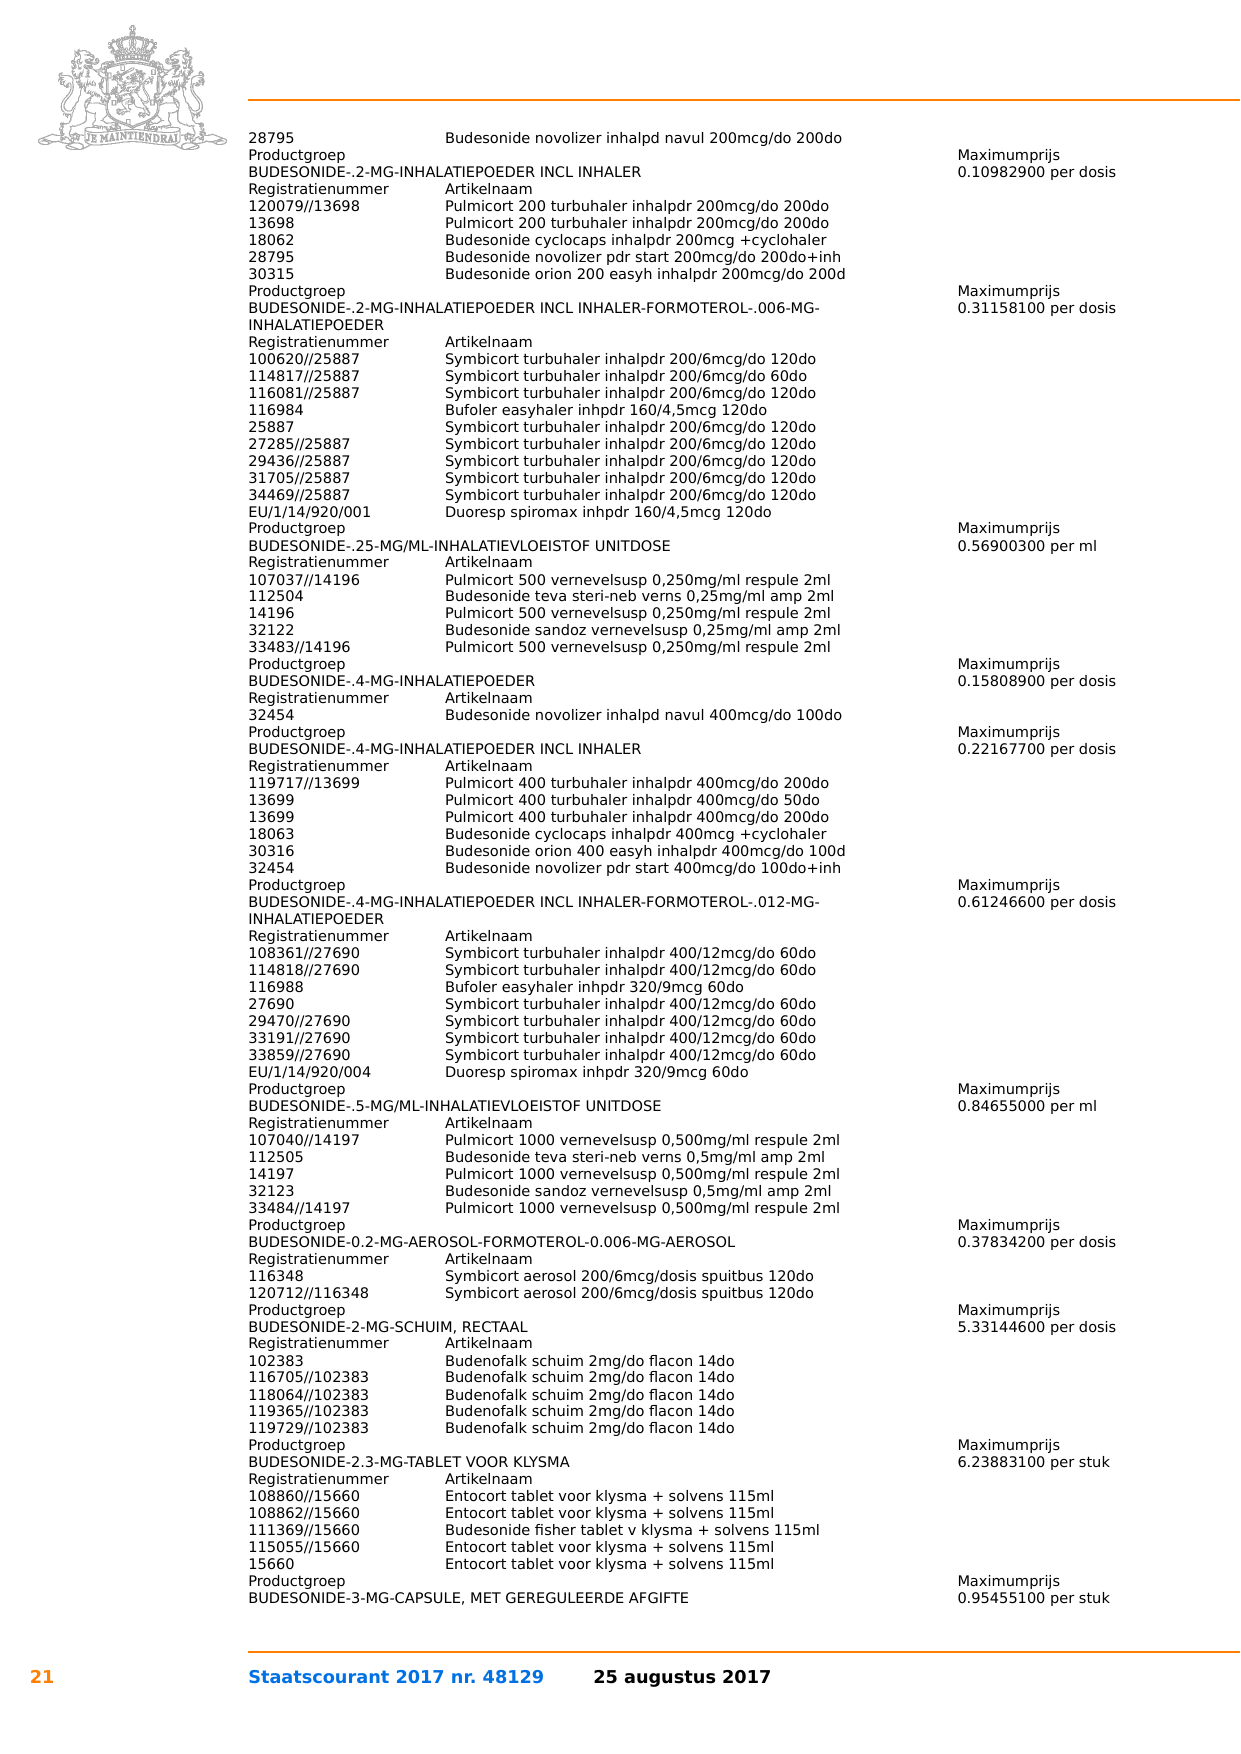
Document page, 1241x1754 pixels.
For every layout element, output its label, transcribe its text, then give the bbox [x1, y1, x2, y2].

table_cell Artikelnaam [439, 758, 951, 775]
table_cell 0.22167700 per dosis [951, 741, 1163, 758]
table_cell [951, 775, 1163, 792]
table_cell Symbicort turbuhaler inhalpdr 200/6mcg/do 120do [439, 486, 951, 503]
table_cell [951, 1149, 1163, 1166]
table_cell 5.33144600 per dosis [951, 1319, 1163, 1335]
table_cell BUDESONIDE-.4-MG-INHALATIEPOEDER [248, 673, 951, 690]
table_cell BUDESONIDE-.2-MG-INHALATIEPOEDER INCL INHALER-FORMOTEROL-.006-MG-INHALATIEPOEDER [248, 300, 951, 334]
table_cell Artikelnaam [439, 1471, 951, 1488]
table_cell 13698 [248, 215, 439, 232]
table_cell 0.31158100 per dosis [951, 300, 1163, 334]
table_cell Registratienummer [248, 928, 439, 945]
table_cell Registratienummer [248, 1115, 439, 1132]
table_cell BUDESONIDE-2-MG-SCHUIM, RECTAAL [248, 1319, 951, 1335]
table_cell Budenofalk schuim 2mg/do flacon 14do [439, 1403, 951, 1420]
table_cell Productgroep [248, 656, 439, 673]
table_cell Budenofalk schuim 2mg/do flacon 14do [439, 1353, 951, 1369]
table_cell Maximumprijs [951, 877, 1163, 894]
table_cell 18062 [248, 232, 439, 249]
table_cell Maximumprijs [951, 1437, 1163, 1454]
table_cell 111369//15660 [248, 1522, 439, 1539]
table_cell Bufoler easyhaler inhpdr 320/9mcg 60do [439, 979, 951, 996]
table_cell [951, 554, 1163, 571]
table_cell Pulmicort 400 turbuhaler inhalpdr 400mcg/do 50do [439, 792, 951, 809]
table_cell [951, 928, 1163, 945]
table_cell Budesonide novolizer inhalpd navul 400mcg/do 100do [439, 707, 951, 724]
table_cell Pulmicort 1000 vernevelsusp 0,500mg/ml respule 2ml [439, 1200, 951, 1217]
table_cell Symbicort turbuhaler inhalpdr 400/12mcg/do 60do [439, 945, 951, 962]
table_cell [439, 1573, 951, 1590]
table_cell [439, 520, 951, 537]
table_cell 32122 [248, 622, 439, 639]
table_cell 107040//14197 [248, 1132, 439, 1149]
table_cell [951, 843, 1163, 860]
table_cell [951, 1013, 1163, 1030]
table_cell 102383 [248, 1353, 439, 1369]
table_cell [951, 792, 1163, 809]
table_cell Productgroep [248, 877, 439, 894]
table_cell [951, 996, 1163, 1013]
table_cell 120079//13698 [248, 198, 439, 215]
table_cell 34469//25887 [248, 486, 439, 503]
table_cell Productgroep [248, 1217, 439, 1233]
table_cell BUDESONIDE-.25-MG/ML-INHALATIEVLOEISTOF UNITDOSE [248, 538, 951, 554]
table_cell Pulmicort 500 vernevelsusp 0,250mg/ml respule 2ml [439, 571, 951, 588]
table_cell Symbicort turbuhaler inhalpdr 200/6mcg/do 60do [439, 368, 951, 384]
table_cell [951, 588, 1163, 605]
table_cell 100620//25887 [248, 351, 439, 368]
table_cell 30315 [248, 266, 439, 283]
table_cell 33483//14196 [248, 639, 439, 656]
table_cell [951, 351, 1163, 368]
table_cell Maximumprijs [951, 1301, 1163, 1318]
table_cell Symbicort turbuhaler inhalpdr 200/6mcg/do 120do [439, 385, 951, 402]
table_cell Budenofalk schuim 2mg/do flacon 14do [439, 1369, 951, 1386]
table_cell Symbicort turbuhaler inhalpdr 200/6mcg/do 120do [439, 419, 951, 436]
table_cell 27285//25887 [248, 436, 439, 452]
table_cell Registratienummer [248, 554, 439, 571]
table_cell 0.84655000 per ml [951, 1098, 1163, 1115]
table_cell [951, 860, 1163, 877]
table_cell [951, 1403, 1163, 1420]
table_cell Symbicort turbuhaler inhalpdr 400/12mcg/do 60do [439, 962, 951, 979]
table_cell Budenofalk schuim 2mg/do flacon 14do [439, 1386, 951, 1403]
table_cell Entocort tablet voor klysma + solvens 115ml [439, 1505, 951, 1522]
table_cell 27690 [248, 996, 439, 1013]
table_cell 112505 [248, 1149, 439, 1166]
table_cell [951, 962, 1163, 979]
table_cell [951, 945, 1163, 962]
table_cell 31705//25887 [248, 470, 439, 486]
table_cell BUDESONIDE-2.3-MG-TABLET VOOR KLYSMA [248, 1454, 951, 1471]
table_cell 29436//25887 [248, 453, 439, 469]
table_cell [951, 130, 1163, 147]
table_cell 108860//15660 [248, 1488, 439, 1505]
table_cell 0.95455100 per stuk [951, 1590, 1163, 1607]
table_cell [951, 809, 1163, 826]
table_cell [951, 826, 1163, 843]
table_cell [951, 1200, 1163, 1217]
table_cell [439, 1301, 951, 1318]
table_cell Maximumprijs [951, 1217, 1163, 1233]
table_cell [951, 1386, 1163, 1403]
table_cell 32454 [248, 707, 439, 724]
table_cell [951, 402, 1163, 418]
table_cell 116081//25887 [248, 385, 439, 402]
table_cell 29470//27690 [248, 1013, 439, 1030]
table_cell Budesonide sandoz vernevelsusp 0,25mg/ml amp 2ml [439, 622, 951, 639]
table_cell [951, 215, 1163, 232]
table_cell Budesonide fisher tablet v klysma + solvens 115ml [439, 1522, 951, 1539]
table_cell Entocort tablet voor klysma + solvens 115ml [439, 1488, 951, 1505]
table_cell Symbicort turbuhaler inhalpdr 400/12mcg/do 60do [439, 1030, 951, 1047]
table_cell 6.23883100 per stuk [951, 1454, 1163, 1471]
table_cell [951, 1115, 1163, 1132]
table_cell EU/1/14/920/004 [248, 1064, 439, 1081]
table_cell [951, 1335, 1163, 1352]
table_cell BUDESONIDE-.2-MG-INHALATIEPOEDER INCL INHALER [248, 164, 951, 181]
table_cell [439, 724, 951, 741]
table_cell Artikelnaam [439, 1335, 951, 1352]
table_cell [951, 1030, 1163, 1047]
table_cell Pulmicort 400 turbuhaler inhalpdr 400mcg/do 200do [439, 809, 951, 826]
table_cell Budesonide novolizer pdr start 400mcg/do 100do+inh [439, 860, 951, 877]
table_cell [951, 504, 1163, 520]
table_cell [951, 1268, 1163, 1284]
table_cell 116348 [248, 1268, 439, 1284]
table_cell [951, 1183, 1163, 1199]
table_cell BUDESONIDE-0.2-MG-AEROSOL-FORMOTEROL-0.006-MG-AEROSOL [248, 1234, 951, 1251]
table_cell 119365//102383 [248, 1403, 439, 1420]
table_cell Registratienummer [248, 334, 439, 351]
table_cell 112504 [248, 588, 439, 605]
table_cell [951, 385, 1163, 402]
table_cell 33191//27690 [248, 1030, 439, 1047]
table_cell 0.61246600 per dosis [951, 894, 1163, 928]
table_cell [951, 232, 1163, 249]
table_cell Productgroep [248, 147, 439, 164]
table_cell Maximumprijs [951, 724, 1163, 741]
table_cell Maximumprijs [951, 1081, 1163, 1098]
table_cell [951, 1353, 1163, 1369]
table_cell [951, 571, 1163, 588]
table_cell 25887 [248, 419, 439, 436]
table_cell [439, 283, 951, 300]
table_cell [951, 622, 1163, 639]
table_cell Productgroep [248, 283, 439, 300]
table_cell 13699 [248, 809, 439, 826]
table_cell [951, 1285, 1163, 1301]
table_cell [951, 436, 1163, 452]
table_cell 0.15808900 per dosis [951, 673, 1163, 690]
table_cell BUDESONIDE-.5-MG/ML-INHALATIEVLOEISTOF UNITDOSE [248, 1098, 951, 1115]
table_cell BUDESONIDE-.4-MG-INHALATIEPOEDER INCL INHALER [248, 741, 951, 758]
picture [38, 25, 227, 150]
table_cell Duoresp spiromax inhpdr 160/4,5mcg 120do [439, 504, 951, 520]
table_cell [439, 656, 951, 673]
table_cell 114817//25887 [248, 368, 439, 384]
table_cell [951, 1539, 1163, 1556]
table_cell 116705//102383 [248, 1369, 439, 1386]
table_cell Productgroep [248, 520, 439, 537]
table_cell 116988 [248, 979, 439, 996]
table_cell 0.56900300 per ml [951, 538, 1163, 554]
table_cell 0.37834200 per dosis [951, 1234, 1163, 1251]
table_cell Budesonide orion 200 easyh inhalpdr 200mcg/do 200d [439, 266, 951, 283]
table_cell 14196 [248, 605, 439, 622]
table_cell Registratienummer [248, 181, 439, 198]
table_cell [439, 147, 951, 164]
table_cell Artikelnaam [439, 928, 951, 945]
table_cell Symbicort aerosol 200/6mcg/dosis spuitbus 120do [439, 1268, 951, 1284]
table_cell [951, 1488, 1163, 1505]
table_cell [951, 1505, 1163, 1522]
table_cell 14197 [248, 1166, 439, 1183]
table_cell Artikelnaam [439, 181, 951, 198]
table_cell [951, 1369, 1163, 1386]
table_cell [951, 979, 1163, 996]
table_cell [951, 690, 1163, 707]
table_cell BUDESONIDE-.4-MG-INHALATIEPOEDER INCL INHALER-FORMOTEROL-.012-MG-INHALATIEPOEDER [248, 894, 951, 928]
table_cell EU/1/14/920/001 [248, 504, 439, 520]
table_cell Symbicort turbuhaler inhalpdr 400/12mcg/do 60do [439, 996, 951, 1013]
table_cell Pulmicort 200 turbuhaler inhalpdr 200mcg/do 200do [439, 215, 951, 232]
table_cell Budesonide orion 400 easyh inhalpdr 400mcg/do 100d [439, 843, 951, 860]
table_cell 116984 [248, 402, 439, 418]
table_cell Symbicort turbuhaler inhalpdr 400/12mcg/do 60do [439, 1013, 951, 1030]
table_cell [951, 470, 1163, 486]
table_cell [439, 1437, 951, 1454]
table_cell 120712//116348 [248, 1285, 439, 1301]
table_cell Artikelnaam [439, 690, 951, 707]
table_cell Budesonide novolizer inhalpd navul 200mcg/do 200do [439, 130, 951, 147]
table_cell Pulmicort 500 vernevelsusp 0,250mg/ml respule 2ml [439, 639, 951, 656]
table_cell Artikelnaam [439, 334, 951, 351]
table_cell 15660 [248, 1556, 439, 1573]
table_cell Budenofalk schuim 2mg/do flacon 14do [439, 1420, 951, 1437]
table_cell [951, 419, 1163, 436]
table_cell Registratienummer [248, 1251, 439, 1267]
table_cell Symbicort turbuhaler inhalpdr 200/6mcg/do 120do [439, 470, 951, 486]
table_cell Symbicort turbuhaler inhalpdr 200/6mcg/do 120do [439, 453, 951, 469]
table_cell [951, 639, 1163, 656]
table_cell Symbicort aerosol 200/6mcg/dosis spuitbus 120do [439, 1285, 951, 1301]
table_cell [951, 1420, 1163, 1437]
table_cell Pulmicort 400 turbuhaler inhalpdr 400mcg/do 200do [439, 775, 951, 792]
table_cell [951, 1522, 1163, 1539]
table_cell Budesonide sandoz vernevelsusp 0,5mg/ml amp 2ml [439, 1183, 951, 1199]
table_cell 107037//14196 [248, 571, 439, 588]
table_cell Entocort tablet voor klysma + solvens 115ml [439, 1556, 951, 1573]
table_cell [951, 334, 1163, 351]
table_cell [951, 368, 1163, 384]
table_cell 118064//102383 [248, 1386, 439, 1403]
table_cell Maximumprijs [951, 283, 1163, 300]
table_cell Pulmicort 500 vernevelsusp 0,250mg/ml respule 2ml [439, 605, 951, 622]
table_cell 108361//27690 [248, 945, 439, 962]
table_cell 30316 [248, 843, 439, 860]
table_cell [951, 605, 1163, 622]
table_cell Maximumprijs [951, 1573, 1163, 1590]
table_cell 108862//15660 [248, 1505, 439, 1522]
table_cell 28795 [248, 130, 439, 147]
table_cell [951, 1556, 1163, 1573]
table_cell Maximumprijs [951, 520, 1163, 537]
table_cell 32454 [248, 860, 439, 877]
table_cell Bufoler easyhaler inhpdr 160/4,5mcg 120do [439, 402, 951, 418]
table_cell Budesonide cyclocaps inhalpdr 200mcg +cyclohaler [439, 232, 951, 249]
table_cell Budesonide novolizer pdr start 200mcg/do 200do+inh [439, 249, 951, 266]
table_cell 18063 [248, 826, 439, 843]
table_cell 28795 [248, 249, 439, 266]
table_cell Productgroep [248, 1081, 439, 1098]
table_cell 13699 [248, 792, 439, 809]
table_cell Artikelnaam [439, 1115, 951, 1132]
table_cell Artikelnaam [439, 554, 951, 571]
table_cell Productgroep [248, 1301, 439, 1318]
table_cell Registratienummer [248, 758, 439, 775]
table_cell [951, 198, 1163, 215]
table_cell 33859//27690 [248, 1047, 439, 1064]
table_cell [951, 1251, 1163, 1267]
table_cell [951, 453, 1163, 469]
table_cell Maximumprijs [951, 147, 1163, 164]
table_cell Entocort tablet voor klysma + solvens 115ml [439, 1539, 951, 1556]
table_cell [951, 266, 1163, 283]
table_cell 119729//102383 [248, 1420, 439, 1437]
table_cell Duoresp spiromax inhpdr 320/9mcg 60do [439, 1064, 951, 1081]
table_cell Budesonide teva steri-neb verns 0,25mg/ml amp 2ml [439, 588, 951, 605]
table_cell [951, 249, 1163, 266]
table_cell Registratienummer [248, 1471, 439, 1488]
table_cell 119717//13699 [248, 775, 439, 792]
table_cell Registratienummer [248, 690, 439, 707]
table_cell Artikelnaam [439, 1251, 951, 1267]
table_cell [439, 1217, 951, 1233]
table_cell BUDESONIDE-3-MG-CAPSULE, MET GEREGULEERDE AFGIFTE [248, 1590, 951, 1607]
table_cell 115055//15660 [248, 1539, 439, 1556]
table_cell [951, 1064, 1163, 1081]
table_cell 33484//14197 [248, 1200, 439, 1217]
table_cell [951, 1166, 1163, 1183]
table_cell [951, 486, 1163, 503]
table_cell Budesonide cyclocaps inhalpdr 400mcg +cyclohaler [439, 826, 951, 843]
table_cell [951, 1047, 1163, 1064]
table_cell Pulmicort 200 turbuhaler inhalpdr 200mcg/do 200do [439, 198, 951, 215]
table_cell Productgroep [248, 1437, 439, 1454]
table_cell [951, 181, 1163, 198]
table_cell Maximumprijs [951, 656, 1163, 673]
table_cell Budesonide teva steri-neb verns 0,5mg/ml amp 2ml [439, 1149, 951, 1166]
table_cell Registratienummer [248, 1335, 439, 1352]
table_cell Symbicort turbuhaler inhalpdr 200/6mcg/do 120do [439, 351, 951, 368]
table_cell [951, 707, 1163, 724]
table_cell Productgroep [248, 1573, 439, 1590]
table_cell 114818//27690 [248, 962, 439, 979]
table_cell [439, 877, 951, 894]
table_cell [951, 1471, 1163, 1488]
table_cell [439, 1081, 951, 1098]
table_cell Symbicort turbuhaler inhalpdr 200/6mcg/do 120do [439, 436, 951, 452]
table_cell Pulmicort 1000 vernevelsusp 0,500mg/ml respule 2ml [439, 1166, 951, 1183]
table_cell Pulmicort 1000 vernevelsusp 0,500mg/ml respule 2ml [439, 1132, 951, 1149]
table_cell [951, 758, 1163, 775]
table_cell [951, 1132, 1163, 1149]
table_cell 0.10982900 per dosis [951, 164, 1163, 181]
table_cell 32123 [248, 1183, 439, 1199]
table_cell Productgroep [248, 724, 439, 741]
table_cell Symbicort turbuhaler inhalpdr 400/12mcg/do 60do [439, 1047, 951, 1064]
